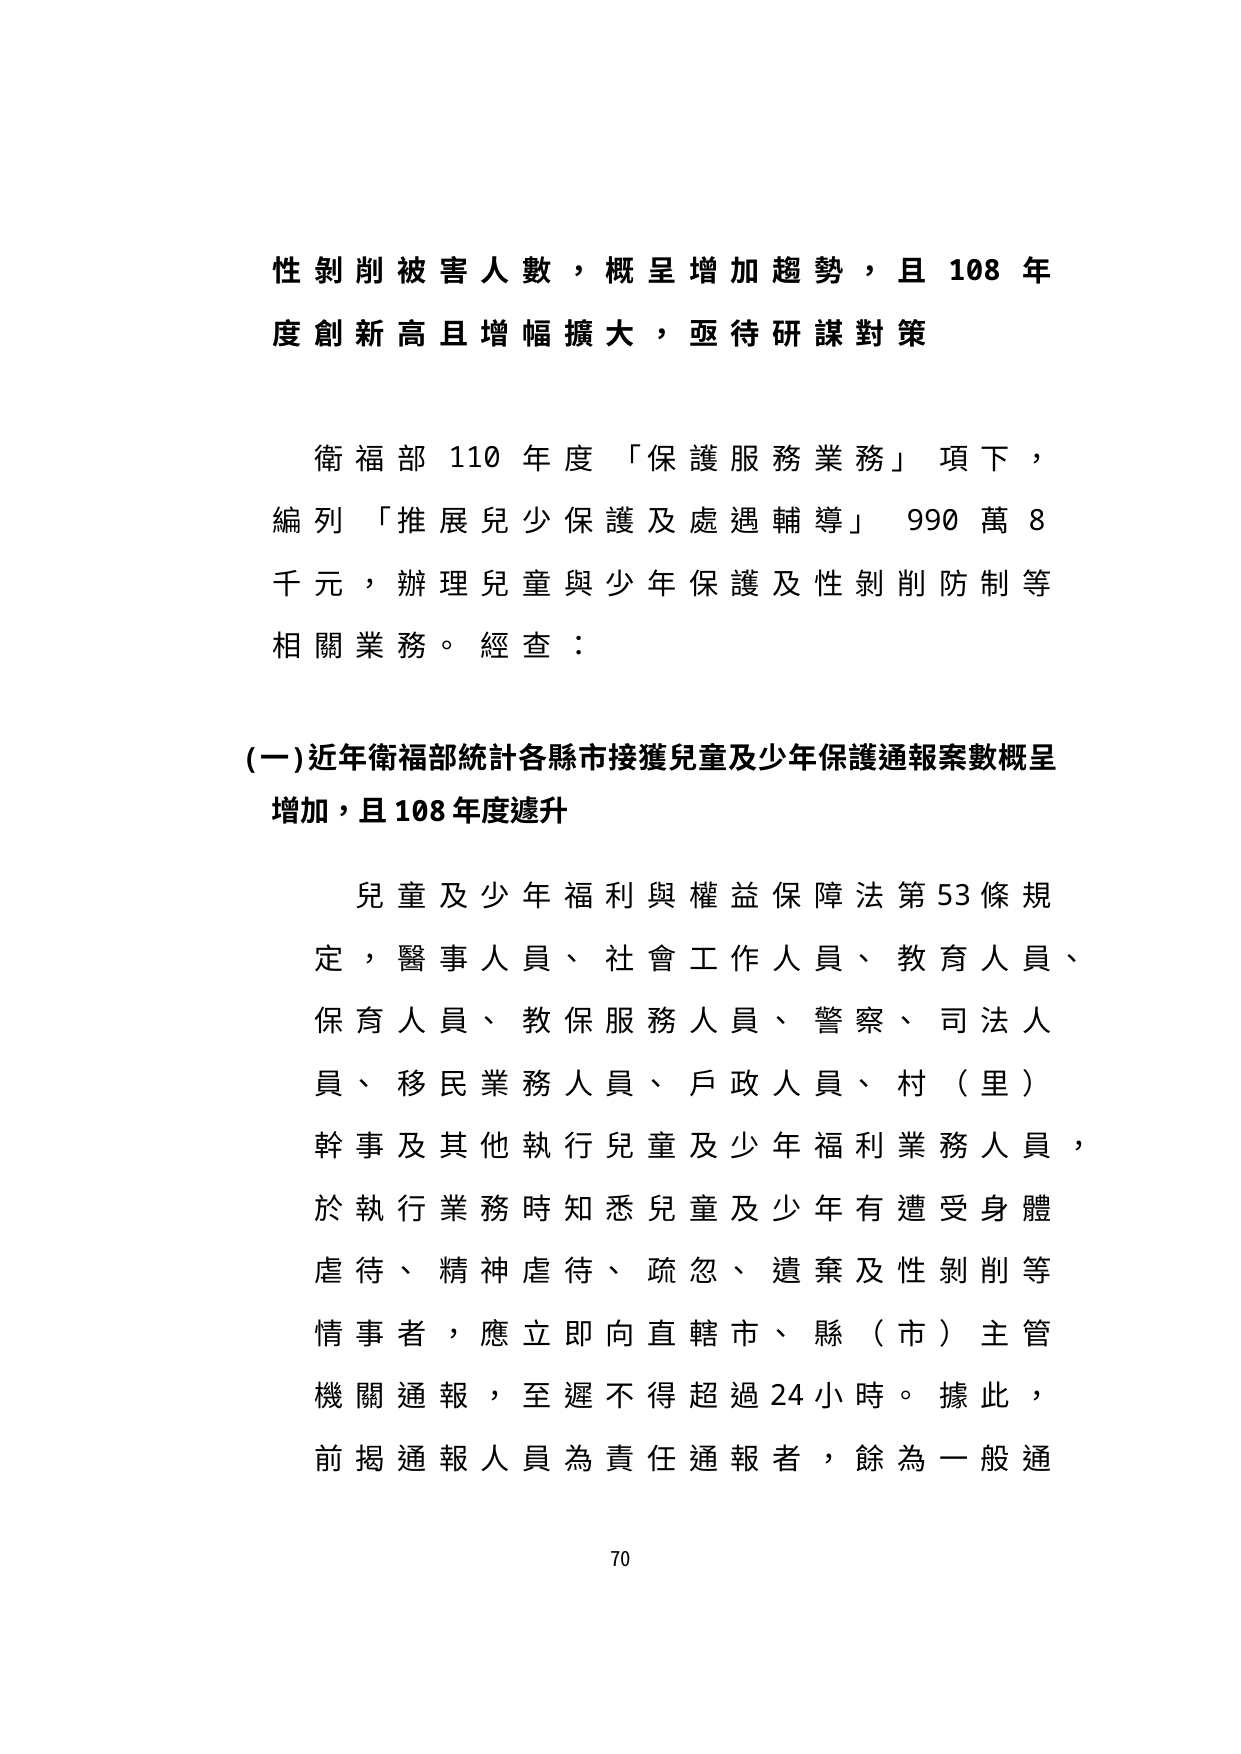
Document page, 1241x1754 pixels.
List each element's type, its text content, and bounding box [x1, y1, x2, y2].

text (一)近年衛福部統計各縣市接獲兒童及少年保護通報案數概呈增加，且108年度遽升 [242, 727, 1058, 831]
text 性剝削被害人數，概呈增加趨勢，且108年度創新高且增幅擴大，亟待研謀對策 [183, 227, 1058, 415]
text 衛福部110年度「保護服務業務」項下，編列「推展兒少保護及處遇輔導」990萬8千元，辦理兒童與少年保護及性剝削防制等相關業務。經查： [242, 415, 1058, 727]
text 兒童及少年福利與權益保障法第53條規定，醫事人員、社會工作人員、教育人員、保育人員、教保服務人員、警察、司法人員、移民業務人員、戶政人員、村（里）幹事及其他執行兒童及少年福利業務人員，於執行業務時知悉兒童及少年有遭受身體虐待、精神虐待、疏忽、遺棄及性剝削等情事者，應立即向直轄市、縣（市）主管機關通報，至遲不得超過24小時。據此，前揭通報人員為責任通報者，餘為一般通報者。 [271, 852, 1058, 1477]
